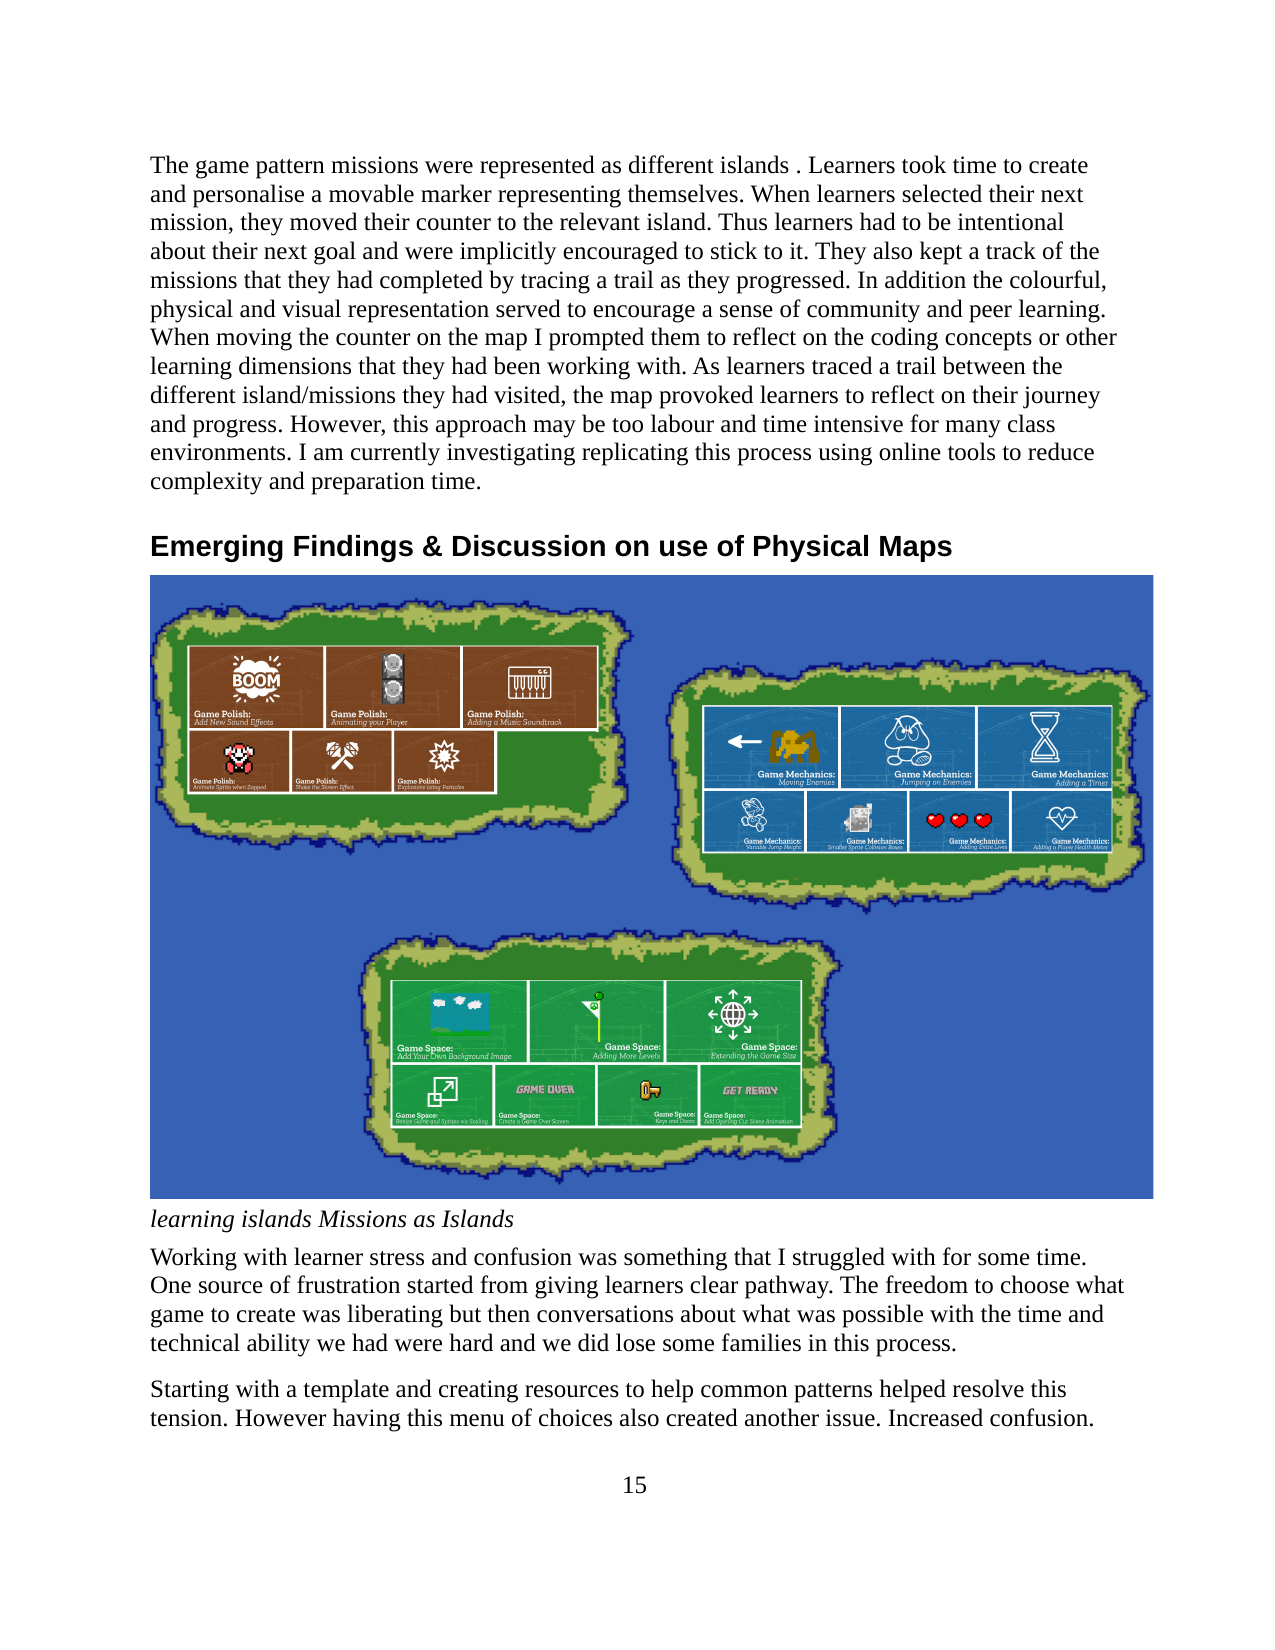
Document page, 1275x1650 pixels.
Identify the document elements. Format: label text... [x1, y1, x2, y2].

text Working with learner stress and confusion was something that I struggled with for some time. One source of frustration started from giving learners clear pathway. The freedom to choose what game to create was liberating but then conversations about what was possible with the time and technical ability we had were hard and we did lose some families in this process. [150, 1242, 1125, 1357]
text learning islands Missions as Islands [150, 1199, 1125, 1233]
text The game pattern missions were represented as different islands . Learners took time to create and personalise a movable marker representing themselves. When learners selected their next mission, they moved their counter to the relevant island. Thus learners had to be intentional about their next goal and were implicitly encouraged to stick to it. They also kept a track of the missions that they had completed by tracing a trail as they progressed. In addition the colourful, physical and visual representation served to encourage a sense of community and peer learning. When moving the counter on the map I prompted them to reflect on the coding concepts or other learning dimensions that they had been working with. As learners traced a trail between the different island/missions they had visited, the map provoked learners to reflect on their journey and progress. However, this approach may be too labour and time intensive for many class environments. I am currently investigating replicating this process using online tools to reduce complexity and preparation time. [150, 150, 1125, 495]
subtitle Emerging Findings & Discussion on use of Physical Maps [150, 529, 1125, 562]
text Starting with a template and creating resources to help common patterns helped resolve this tension. However having this menu of choices also created another issue. Increased confusion. [150, 1374, 1125, 1432]
picture [150, 575, 1154, 1199]
